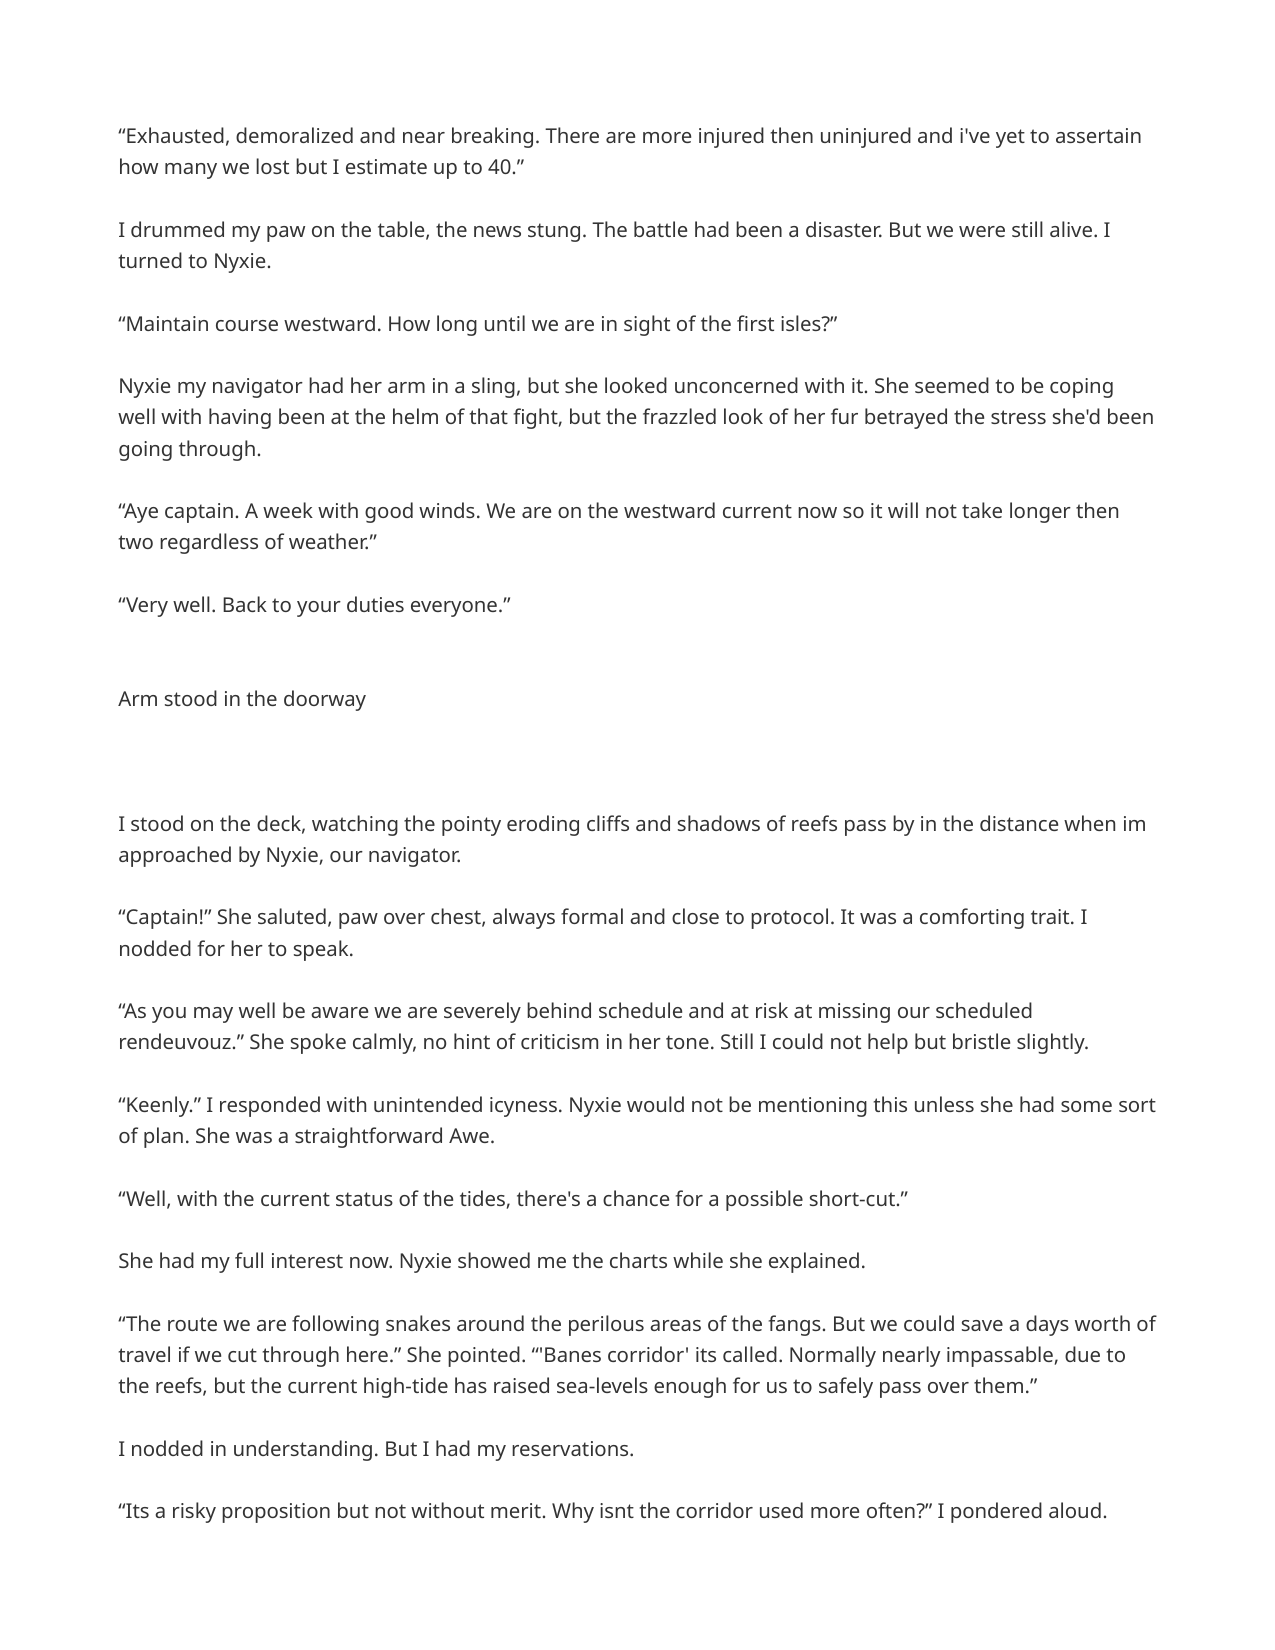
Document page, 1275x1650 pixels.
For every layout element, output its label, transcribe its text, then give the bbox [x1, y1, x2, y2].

text “Captain!” She saluted, paw over chest, always formal and close to protocol. It was a comforting trait. I nodded for her to speak. [118, 899, 1157, 962]
text “The route we are following snakes around the perilous areas of the fangs. But we could save a days worth of travel if we cut through here.” She pointed. “'Banes corridor' its called. Normally nearly impassable, due to the reefs, but the current high-tide has raised sea-levels enough for us to safely pass over them.” [118, 1306, 1157, 1399]
text Nyxie my navigator had her arm in a sling, but she looked unconcerned with it. She seemed to be coping well with having been at the helm of that fight, but the frazzled look of her fur betrayed the stress she'd been going through. [118, 368, 1157, 462]
text “As you may well be aware we are severely behind schedule and at risk at missing our scheduled rendeuvouz.” She spoke calmly, no hint of criticism in her tone. Still I could not help but bristle slightly. [118, 993, 1157, 1056]
text “Well, with the current status of the tides, there's a chance for a possible short-cut.” [118, 1181, 1157, 1212]
text “Keenly.” I responded with unintended icyness. Nyxie would not be mentioning this unless she had some sort of plan. She was a straightforward Awe. [118, 1087, 1157, 1149]
text I drummed my paw on the table, the news stung. The battle had been a disaster. But we were still alive. I turned to Nyxie. [118, 212, 1157, 274]
text Arm stood in the doorway [118, 681, 1157, 712]
text “Maintain course westward. How long until we are in sight of the first isles?” [118, 306, 1157, 337]
text “Very well. Back to your duties everyone.” [118, 587, 1157, 618]
text I stood on the deck, watching the pointy eroding cliffs and shadows of reefs pass by in the distance when im approached by Nyxie, our navigator. [118, 806, 1157, 868]
text I nodded in understanding. But I had my reservations. [118, 1431, 1157, 1462]
text “Exhausted, demoralized and near breaking. There are more injured then uninjured and i've yet to assertain how many we lost but I estimate up to 40.” [118, 118, 1157, 181]
text She had my full interest now. Nyxie showed me the charts while she explained. [118, 1243, 1157, 1274]
text “Its a risky proposition but not without merit. Why isnt the corridor used more often?” I pondered aloud. [118, 1493, 1157, 1524]
text “Aye captain. A week with good winds. We are on the westward current now so it will not take longer then two regardless of weather.” [118, 493, 1157, 556]
